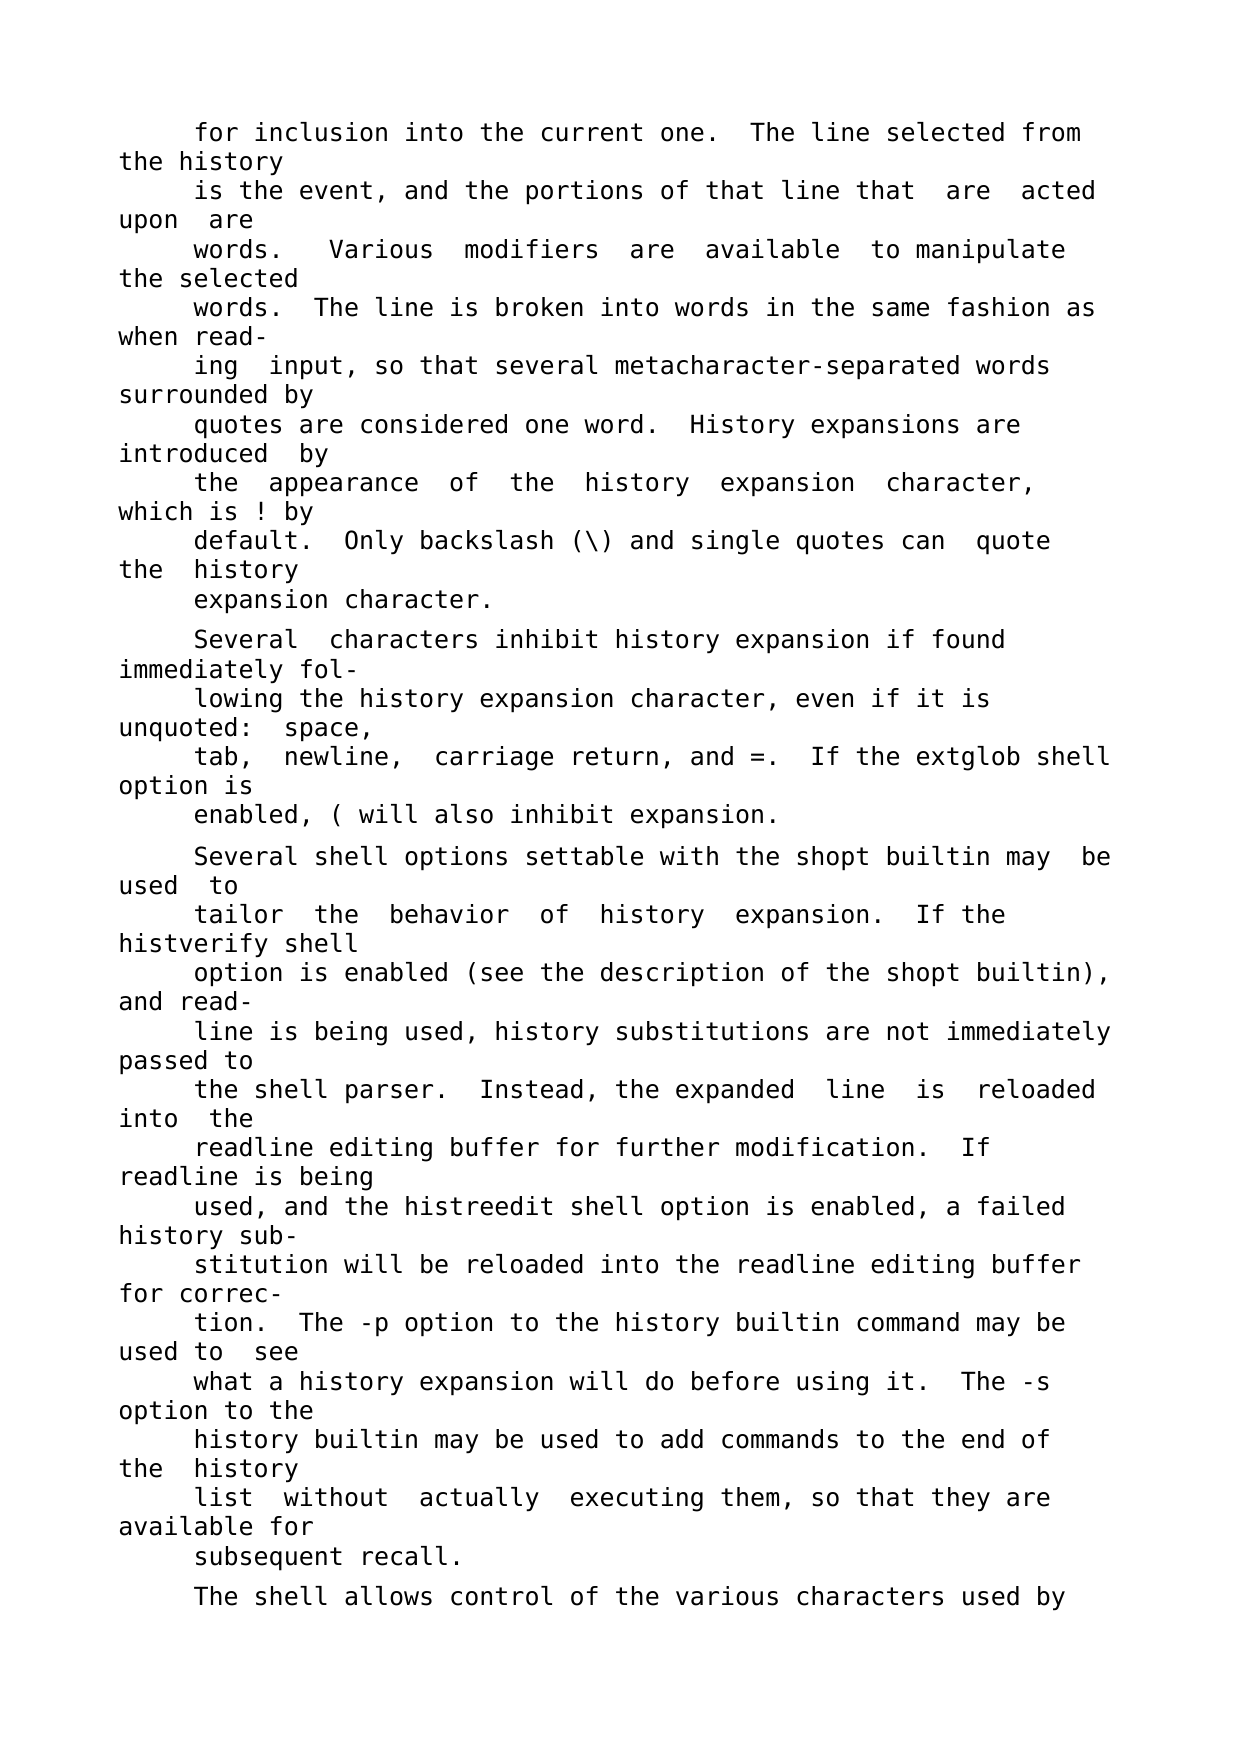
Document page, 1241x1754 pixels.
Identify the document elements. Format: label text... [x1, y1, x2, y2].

text The shell allows control of the various characters used by [118, 1583, 1122, 1612]
text for inclusion into the current one. The line selected from the history is the event, and the portions of that line that are acted upon are words. Various modifiers are available to manipulate the selected words. The line is broken into words in the same fashion as when read- ing input, so that several metacharacter-separated words surrounded by quotes are considered one word. History expansions are introduced by the appearance of the history expansion character, which is ! by default. Only backslash (\) and single quotes can quote the history expansion character. [118, 118, 1122, 614]
text Several characters inhibit history expansion if found immediately fol- lowing the history expansion character, even if it is unquoted: space, tab, newline, carriage return, and =. If the extglob shell option is enabled, ( will also inhibit expansion. [118, 626, 1122, 830]
text Several shell options settable with the shopt builtin may be used to tailor the behavior of history expansion. If the histverify shell option is enabled (see the description of the shopt builtin), and read- line is being used, history substitutions are not immediately passed to the shell parser. Instead, the expanded line is reloaded into the readline editing buffer for further modification. If readline is being used, and the histreedit shell option is enabled, a failed history sub- stitution will be reloaded into the readline editing buffer for correc- tion. The -p option to the history builtin command may be used to see what a history expansion will do before using it. The -s option to the history builtin may be used to add commands to the end of the history list without actually executing them, so that they are available for subsequent recall. [118, 842, 1122, 1571]
